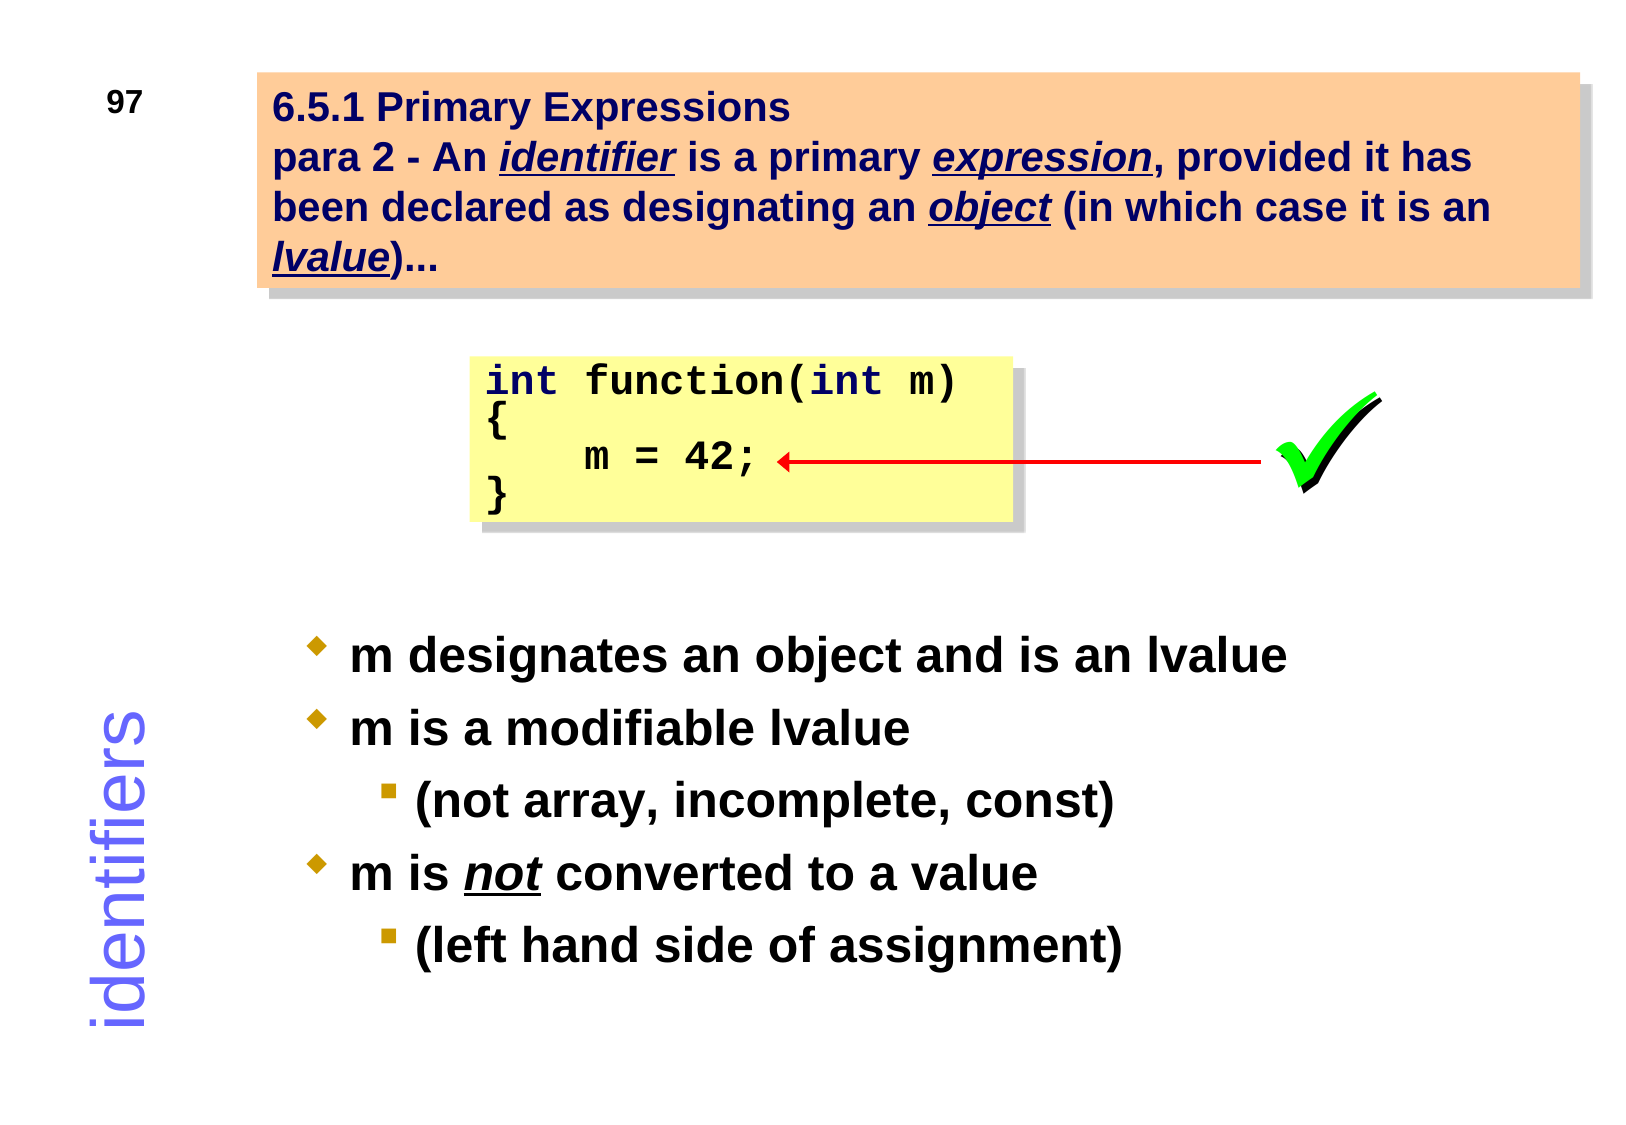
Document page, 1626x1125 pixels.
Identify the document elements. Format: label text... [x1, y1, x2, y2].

list m designates an object and is an lvalue m is a modifiable lvalue (not array, incomplete, const) m is not converted to a value (left hand side of assignment) [212, 62, 1550, 1063]
title identifiers [45, 171, 184, 1047]
text_box int function(int m) { m = 42; } [469, 356, 1014, 522]
text_box 6.5.1 Primary Expressions para 2 - An identifier is a primary expression, provided it has been declared as designating an object (in which case it is an lvalue)... [257, 72, 1581, 288]
text_box  [1249, 350, 1439, 545]
